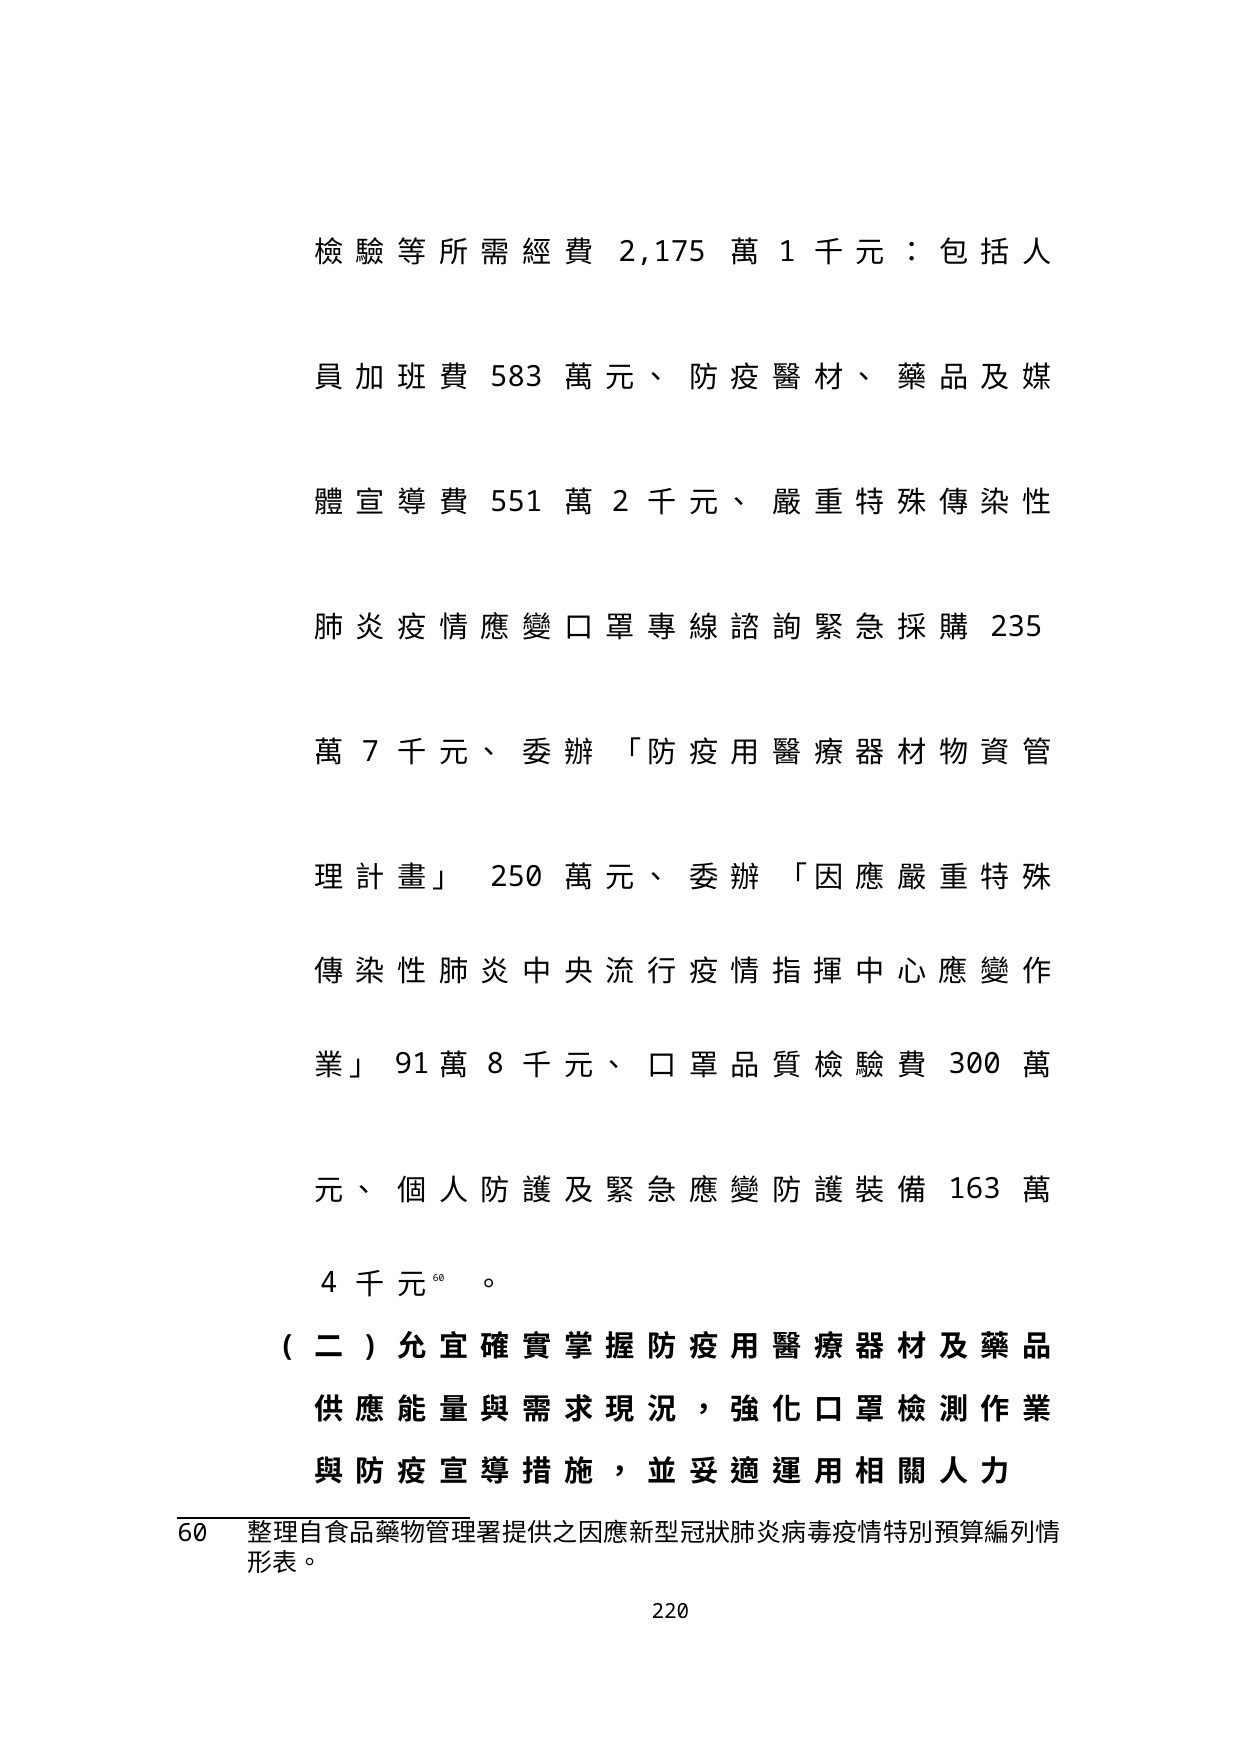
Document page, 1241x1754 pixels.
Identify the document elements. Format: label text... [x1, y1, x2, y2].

text 整理自食品藥物管理署提供之因應新型冠狀肺炎病毒疫情特別預算編列情形表。 [177, 1518, 1063, 1577]
text 檢驗等所需經費2,175萬1千元：包括人員加班費583萬元、防疫醫材、藥品及媒體宣導費551萬2千元、嚴重特殊傳染性肺炎疫情應變口罩專線諮詢緊急採購235萬7千元、委辦「防疫用醫療器材物資管理計畫」250萬元、委辦「因應嚴重特殊傳染性肺炎中央流行疫情指揮中心應變作業」91萬8千元、口罩品質檢驗費300萬元、個人防護及緊急應變防護裝備163萬4千元。 [271, 177, 1058, 1302]
text (二)允宜確實掌握防疫用醫療器材及藥品供應能量與需求現況，強化口罩檢測作業與防疫宣導措施，並妥適運用相關人力 [242, 1302, 1058, 1490]
